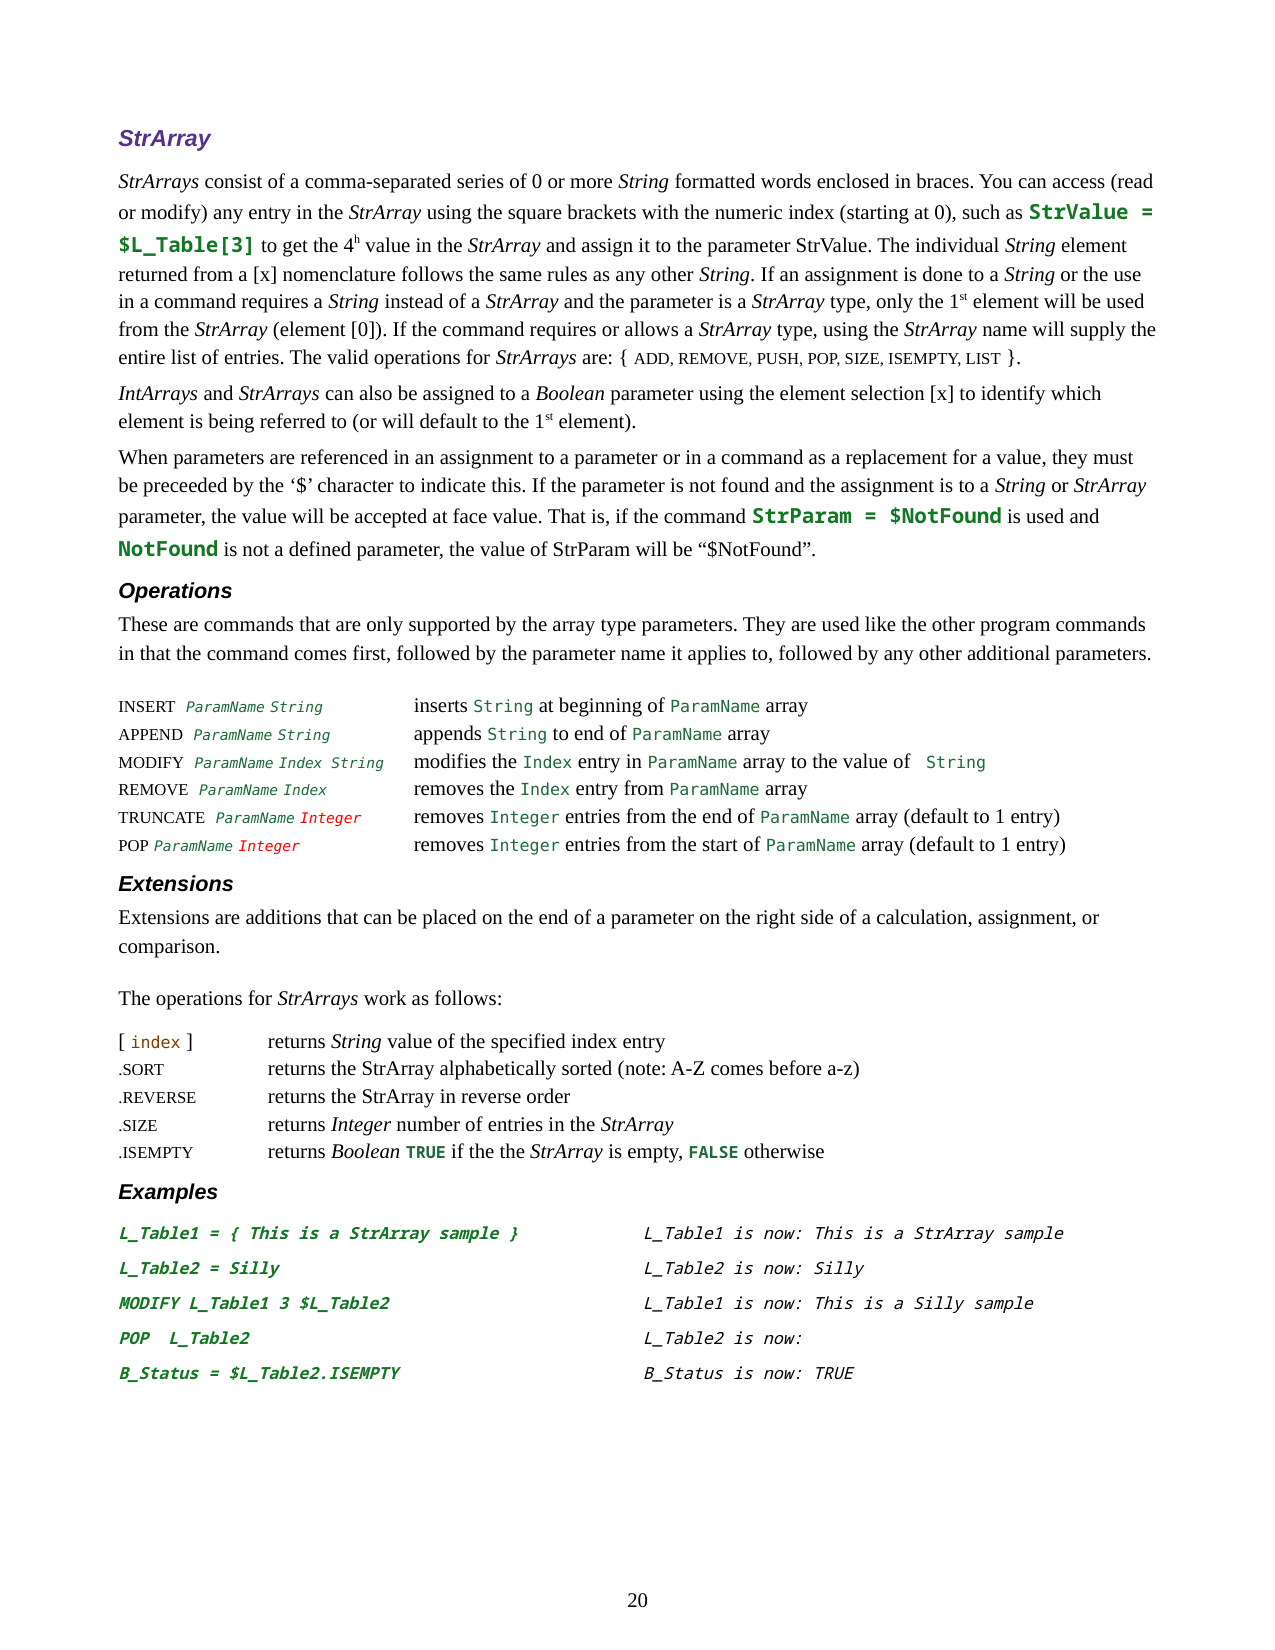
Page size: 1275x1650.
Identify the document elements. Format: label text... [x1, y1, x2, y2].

text POP ParamName Integer removes Integer entries from the start of ParamName array (default to 1 entry) [118, 831, 1157, 856]
text IntArrays and StrArrays can also be assigned to a Boolean parameter using the element selection [x] to identify which element is being referred to (or will default to the 1st element). [118, 381, 1157, 433]
text L_Table2 = Silly L_Table2 is now: Silly [118, 1257, 1157, 1279]
text .SORT returns the StrArray alphabetically sorted (note: A-Z comes before a-z) [118, 1056, 1157, 1080]
subtitle StrArray [118, 124, 1157, 151]
text L_Table1 = { This is a StrArray sample } L_Table1 is now: This is a StrArray sample [118, 1222, 1157, 1244]
text POP L_Table2 L_Table2 is now: [118, 1327, 1157, 1349]
subtitle Extensions [118, 871, 1157, 896]
text MODIFY ParamName Index String modifies the Index entry in ParamName array to the value of String [118, 749, 1157, 773]
text Extensions are additions that can be placed on the end of a parameter on the right side of a calculation, assignment, or comparison. [118, 905, 1157, 958]
text [ index ] returns String value of the specified index entry [118, 1029, 1157, 1053]
text .REVERSE returns the StrArray in reverse order [118, 1084, 1157, 1108]
text TRUNCATE ParamName Integer removes Integer entries from the end of ParamName array (default to 1 entry) [118, 804, 1157, 828]
text The operations for StrArrays work as follows: [118, 986, 1157, 1010]
text B_Status = $L_Table2.ISEMPTY B_Status is now: TRUE [118, 1362, 1157, 1384]
text REMOVE ParamName Index removes the Index entry from ParamName array [118, 776, 1157, 800]
text When parameters are referenced in an assignment to a parameter or in a command as a replacement for a value, they must be preceeded by the ‘$’ character to indicate this. If the parameter is not found and the assignment is to a String or StrArray parameter, the value will be accepted at face value. That is, if the command StrParam = $NotFound is used and NotFound is not a defined parameter, the value of StrParam will be “$NotFound”. [118, 445, 1157, 562]
text These are commands that are only supported by the array type parameters. They are used like the other program commands in that the command comes first, followed by the parameter name it applies to, followed by any other additional parameters. [118, 612, 1157, 665]
text MODIFY L_Table1 3 $L_Table2 L_Table1 is now: This is a Silly sample [118, 1292, 1157, 1314]
subtitle Examples [118, 1179, 1157, 1204]
text APPEND ParamName String appends String to end of ParamName array [118, 721, 1157, 745]
text StrArrays consist of a comma-separated series of 0 or more String formatted words enclosed in braces. You can access (read or modify) any entry in the StrArray using the square brackets with the numeric index (starting at 0), such as StrValue = $L_Table[3] to get the 4h value in the StrArray and assign it to the parameter StrValue. The individual String element returned from a [x] nomenclature follows the same rules as any other String. If an assignment is done to a String or the use in a command requires a String instead of a StrArray and the parameter is a StrArray type, only the 1st element will be used from the StrArray (element [0]). If the command requires or allows a StrArray type, using the StrArray name will supply the entire list of entries. The valid operations for StrArrays are: { ADD, REMOVE, PUSH, POP, SIZE, ISEMPTY, LIST }. [118, 169, 1157, 369]
text .ISEMPTY returns Boolean TRUE if the the StrArray is empty, FALSE otherwise [118, 1139, 1157, 1163]
subtitle Operations [118, 578, 1157, 603]
text INSERT ParamName String inserts String at beginning of ParamName array [118, 693, 1157, 717]
text .SIZE returns Integer number of entries in the StrArray [118, 1112, 1157, 1136]
